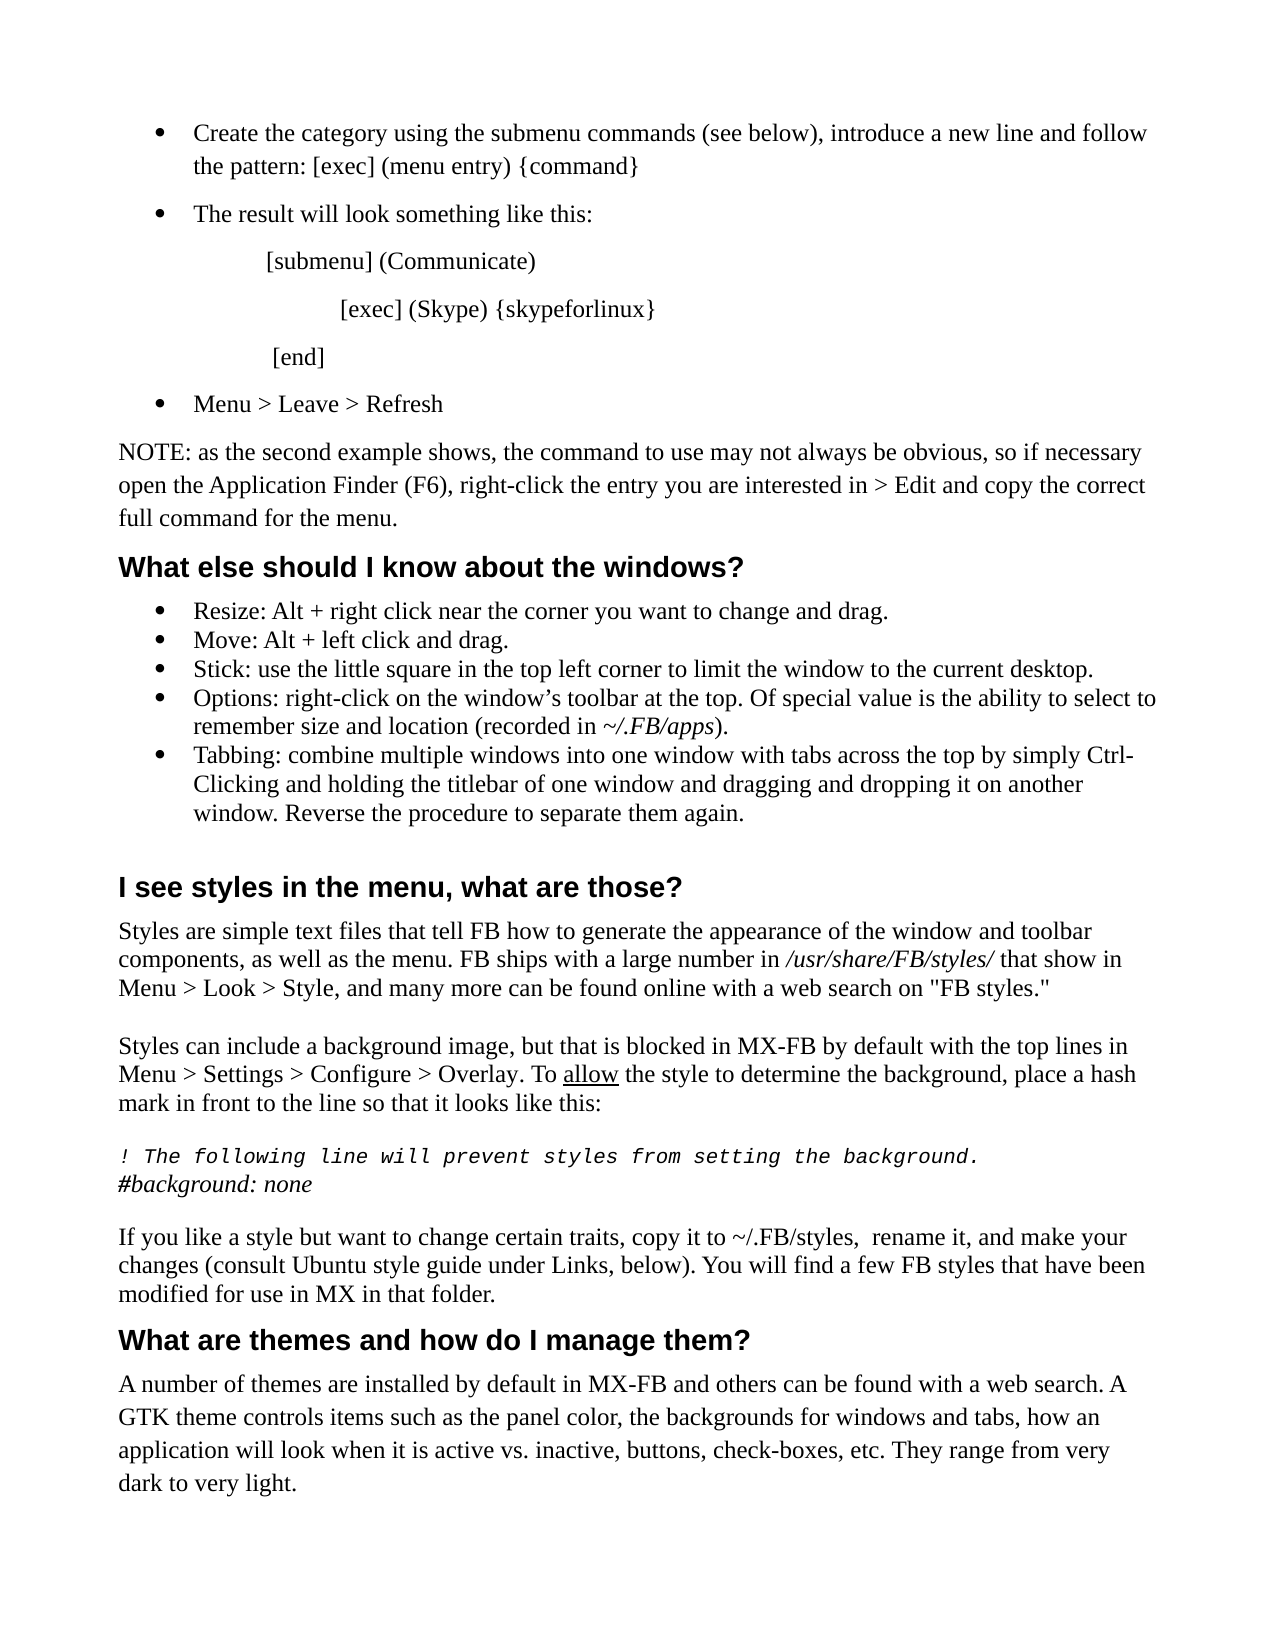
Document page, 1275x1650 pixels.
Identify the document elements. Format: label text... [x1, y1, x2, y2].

list Tabbing: combine multiple windows into one window with tabs across the top by simply Ctrl-Clicking and holding the titlebar of one window and dragging and dropping it on another window. Reverse the procedure to separate them again. [156, 740, 1157, 826]
list Menu > Leave > Refresh [156, 389, 1157, 418]
subtitle What are themes and how do I manage them? [118, 1323, 1157, 1356]
list Options: right-click on the window’s toolbar at the top. Of special value is the ability to select to remember size and location (recorded in ~/.FB/apps). [156, 683, 1157, 740]
list Stick: use the little square in the top left corner to limit the window to the current desktop. [156, 654, 1157, 683]
text Styles are simple text files that tell FB how to generate the appearance of the window and toolbar components, as well as the menu. FB ships with a large number in /usr/share/FB/styles/ that show in Menu > Look > Style, and many more can be found online with a web search on "FB styles." [118, 916, 1157, 1002]
subtitle What else should I know about the windows? [118, 550, 1157, 584]
text [end] [118, 342, 1157, 370]
subtitle I see styles in the menu, what are those? [118, 870, 1157, 903]
text A number of themes are installed by default in MX-FB and others can be found with a web search. A GTK theme controls items such as the panel color, the backgrounds for windows and tabs, how an application will look when it is active vs. inactive, buttons, check-boxes, etc. They range from very dark to very light. [118, 1369, 1157, 1497]
list Create the category using the submenu commands (see below), introduce a new line and follow the pattern: [exec] (menu entry) {command} [156, 118, 1157, 180]
list Resize: Alt + right click near the corner you want to change and drag. [156, 596, 1157, 625]
text Styles can include a background image, but that is blocked in MX-FB by default with the top lines in Menu > Settings > Configure > Overlay. To allow the style to determine the background, place a hash mark in front to the line so that it looks like this: [118, 1031, 1157, 1117]
list The result will look something like this: [156, 199, 1157, 227]
text ! The following line will prevent styles from setting the background. [118, 1146, 1157, 1169]
text If you like a style but want to change certain traits, copy it to ~/.FB/styles, rename it, and make your changes (consult Ubuntu style guide under Links, below). You will find a few FB styles that have been modified for use in MX in that folder. [118, 1222, 1157, 1308]
text #background: none [118, 1169, 1157, 1198]
text [submenu] (Communicate) [118, 246, 1157, 275]
list Move: Alt + left click and drag. [156, 625, 1157, 654]
text [exec] (Skype) {skypeforlinux} [118, 294, 1157, 323]
text NOTE: as the second example shows, the command to use may not always be obvious, so if necessary open the Application Finder (F6), right-click the entry you are interested in > Edit and copy the correct full command for the menu. [118, 437, 1157, 532]
